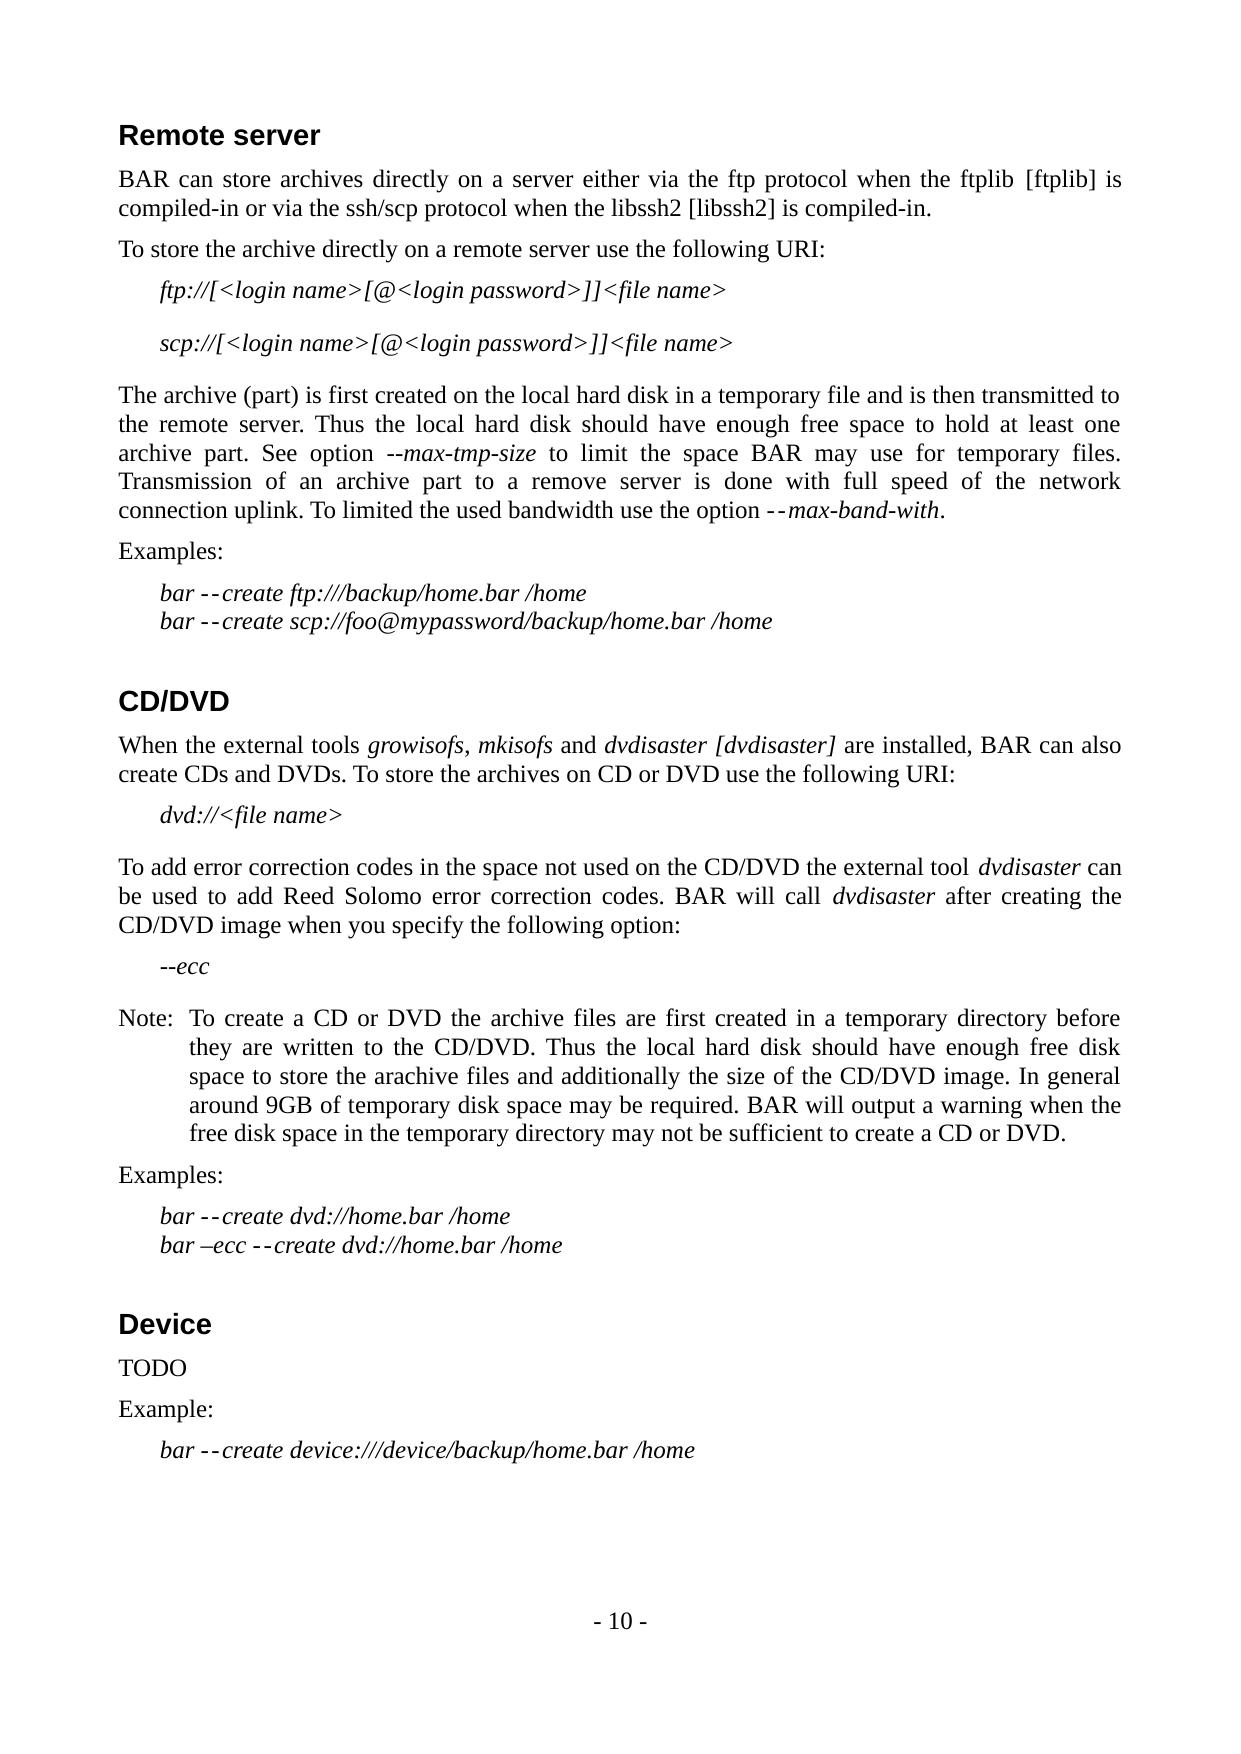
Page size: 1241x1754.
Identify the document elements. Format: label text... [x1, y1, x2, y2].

text bar ‑‑create scp://foo@mypassword/backup/home.bar /home [159, 606, 1122, 635]
text To add error correction codes in the space not used on the CD/DVD the external tool dvdisaster can be used to add Reed Solomo error correction codes. BAR will call dvdisaster after creating the CD/DVD image when you specify the following option: [118, 852, 1122, 938]
subtitle Remote server [118, 118, 1122, 152]
text dvd://<file name> [159, 800, 1122, 829]
subtitle Device [118, 1307, 1122, 1341]
text Example: [118, 1394, 1122, 1423]
text ftp://[<login name>[@<login password>]]<file name> [159, 275, 1122, 304]
subtitle CD/DVD [118, 684, 1122, 717]
text TODO [118, 1353, 1122, 1382]
text Examples: [118, 1160, 1122, 1188]
text bar –ecc ‑‑create dvd://home.bar /home [159, 1230, 1122, 1258]
text To store the archive directly on a remote server use the following URI: [118, 234, 1122, 263]
text --ecc [159, 951, 1122, 980]
text BAR can store archives directly on a server either via the ftp protocol when the ftplib [ftplib] is compiled-in or via the ssh/scp protocol when the libssh2 [libssh2] is compiled-in. [118, 164, 1122, 222]
text bar ‑‑create dvd://home.bar /home [159, 1201, 1122, 1230]
text scp://[<login name>[@<login password>]]<file name> [159, 328, 1122, 357]
text Examples: [118, 536, 1122, 565]
text bar ‑‑create ftp:///backup/home.bar /home [159, 578, 1122, 606]
text When the external tools growisofs, mkisofs and dvdisaster [dvdisaster] are installed, BAR can also create CDs and DVDs. To store the archives on CD or DVD use the following URI: [118, 730, 1122, 787]
text Note: To create a CD or DVD the archive files are first created in a temporary directory before they are written to the CD/DVD. Thus the local hard disk should have enough free disk space to store the arachive files and additionally the size of the CD/DVD image. In general around 9GB of temporary disk space may be required. BAR will output a warning when the free disk space in the temporary directory may not be sufficient to create a CD or DVD. [118, 1003, 1122, 1147]
text bar ‑‑create device:///device/backup/home.bar /home [159, 1436, 1122, 1464]
text The archive (part) is first created on the local hard disk in a temporary file and is then transmitted to the remote server. Thus the local hard disk should have enough free space to hold at least one archive part. See option ‑‑max-tmp-size to limit the space BAR may use for temporary files. Transmission of an archive part to a remove server is done with full speed of the network connection uplink. To limited the used bandwidth use the option ‑‑max-band-with. [118, 380, 1122, 524]
